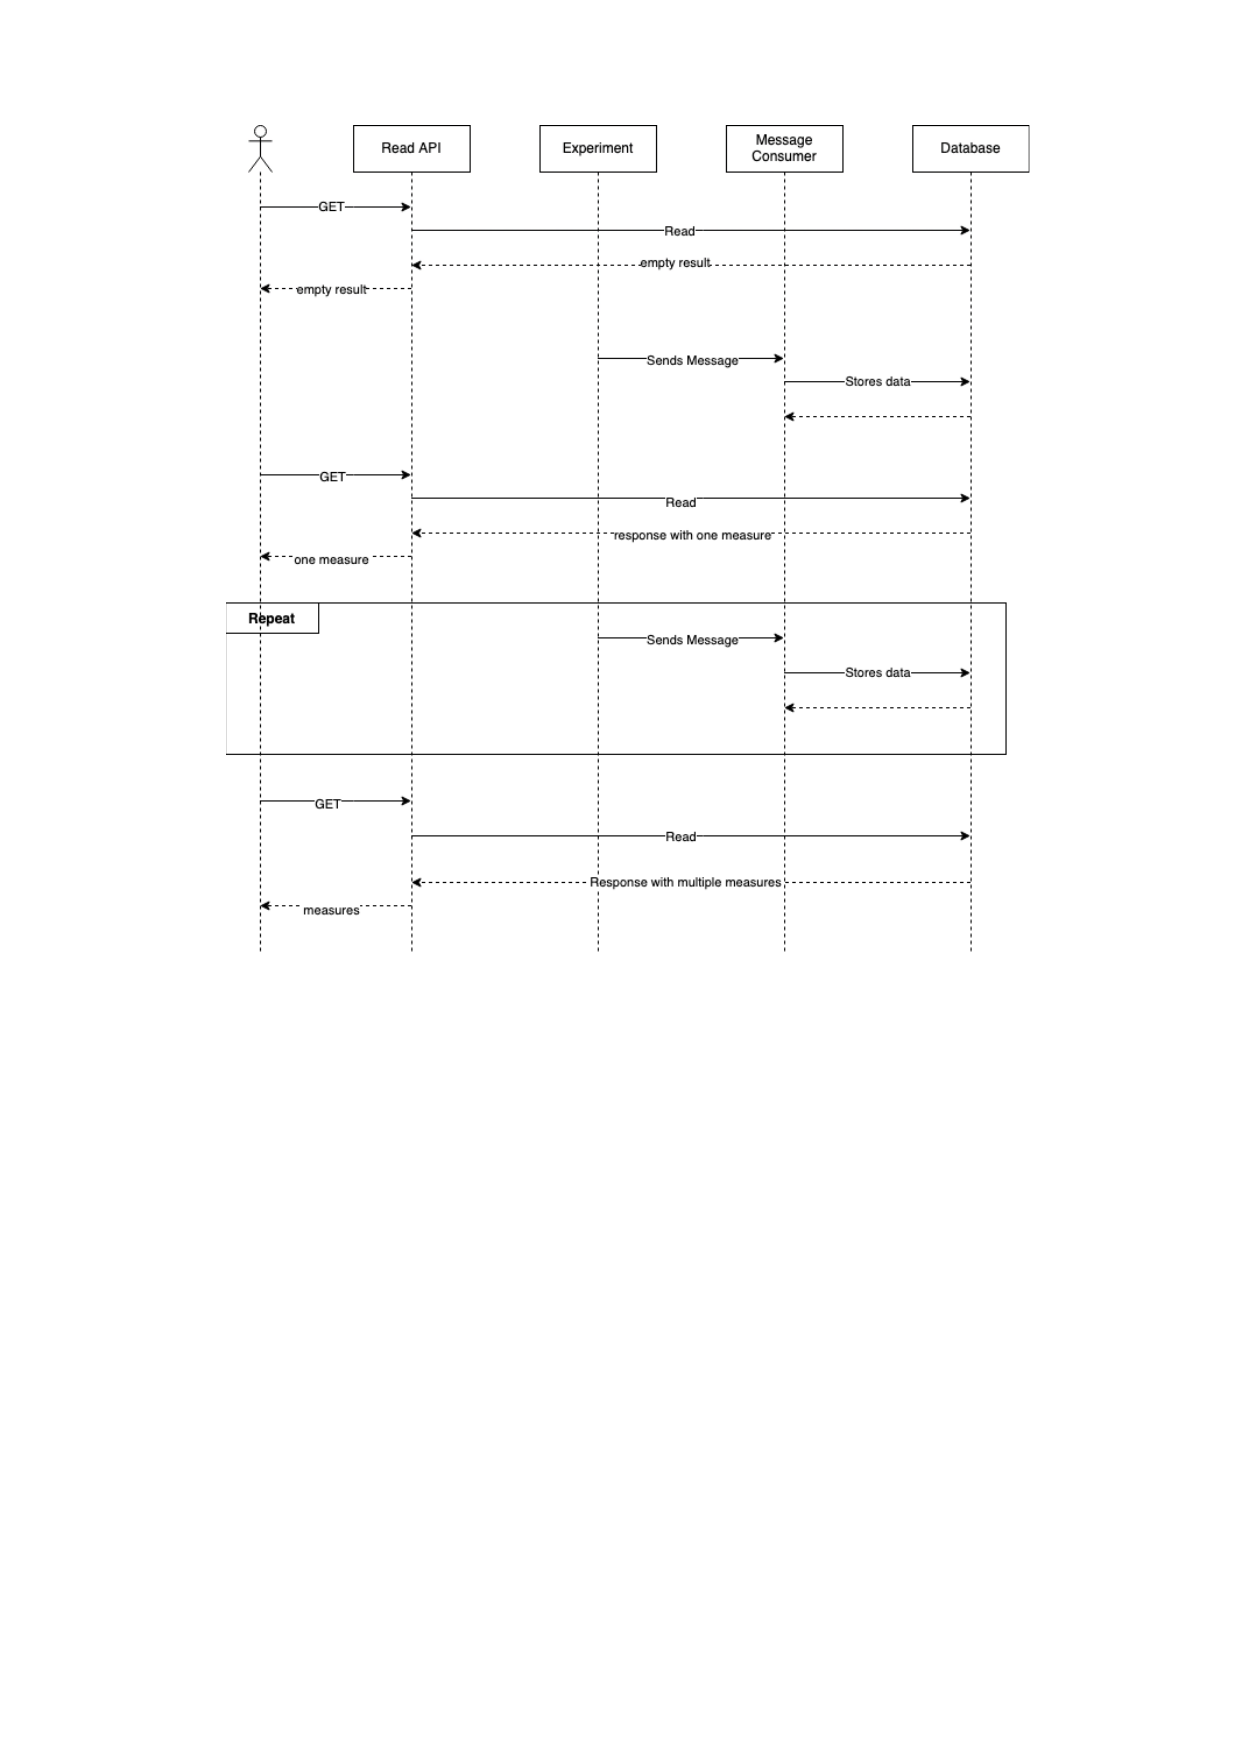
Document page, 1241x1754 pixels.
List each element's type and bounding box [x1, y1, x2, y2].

picture [226, 125, 1030, 953]
